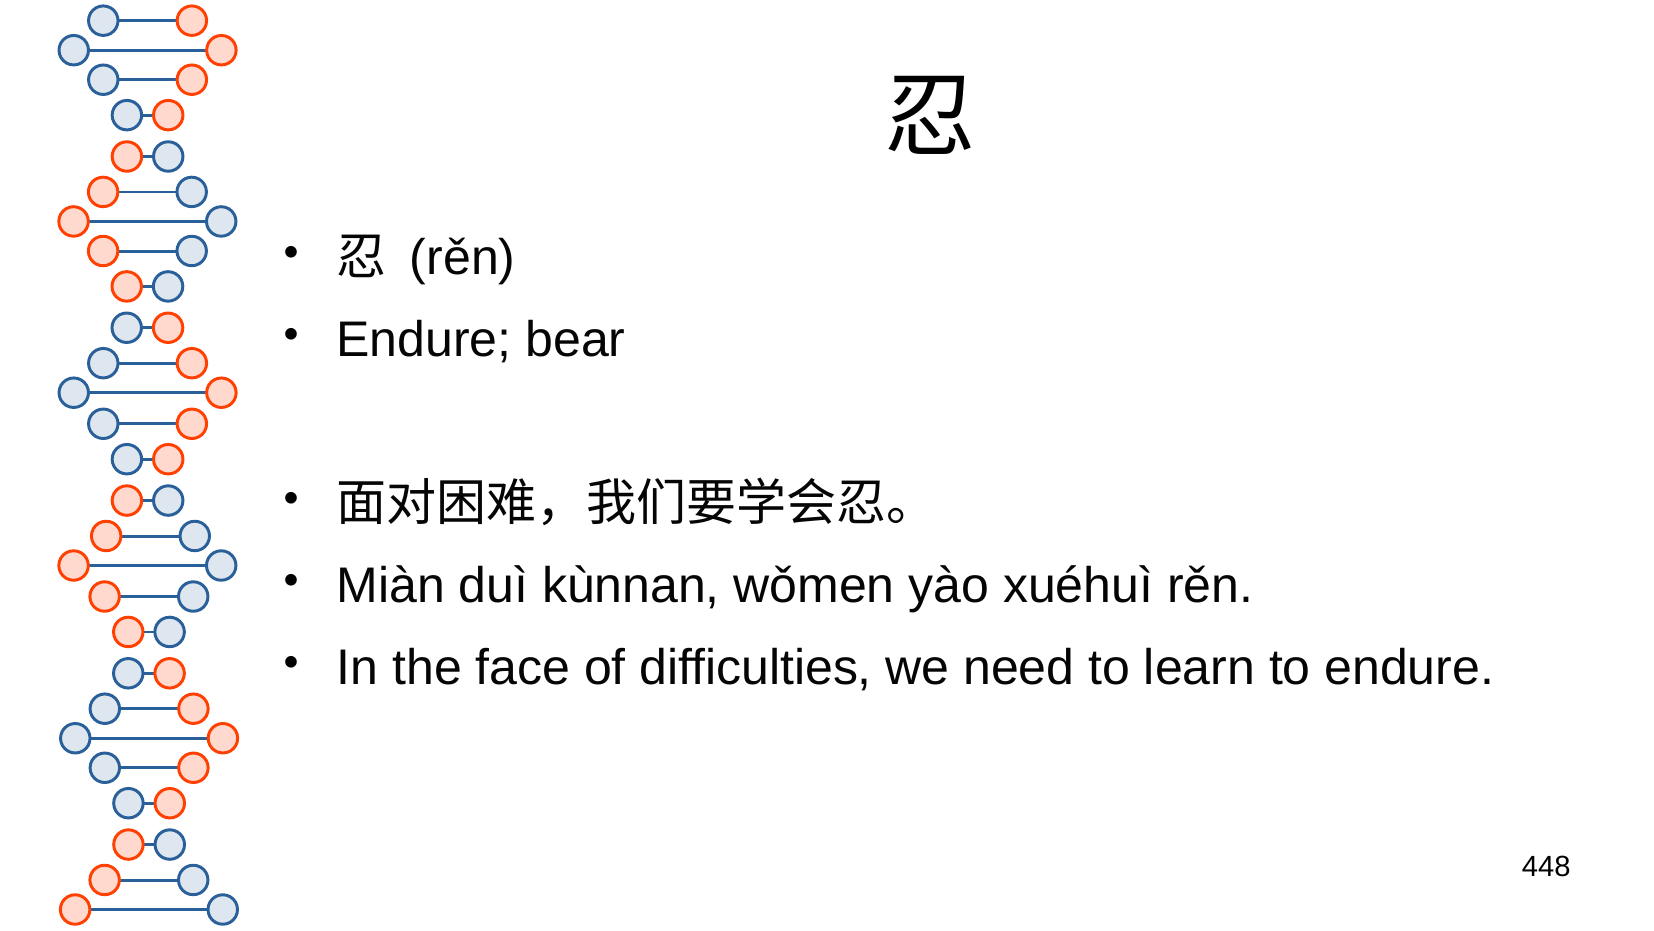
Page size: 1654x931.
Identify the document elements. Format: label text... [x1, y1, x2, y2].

list 忍 (rěn) Endure; bear 面对困难，我们要学会忍。 Miàn duì kùnnan, wǒmen yào xuéhuì rěn. In the face of difficulties, we need to learn to endure. [265, 224, 1595, 764]
title 忍 [265, 35, 1595, 189]
